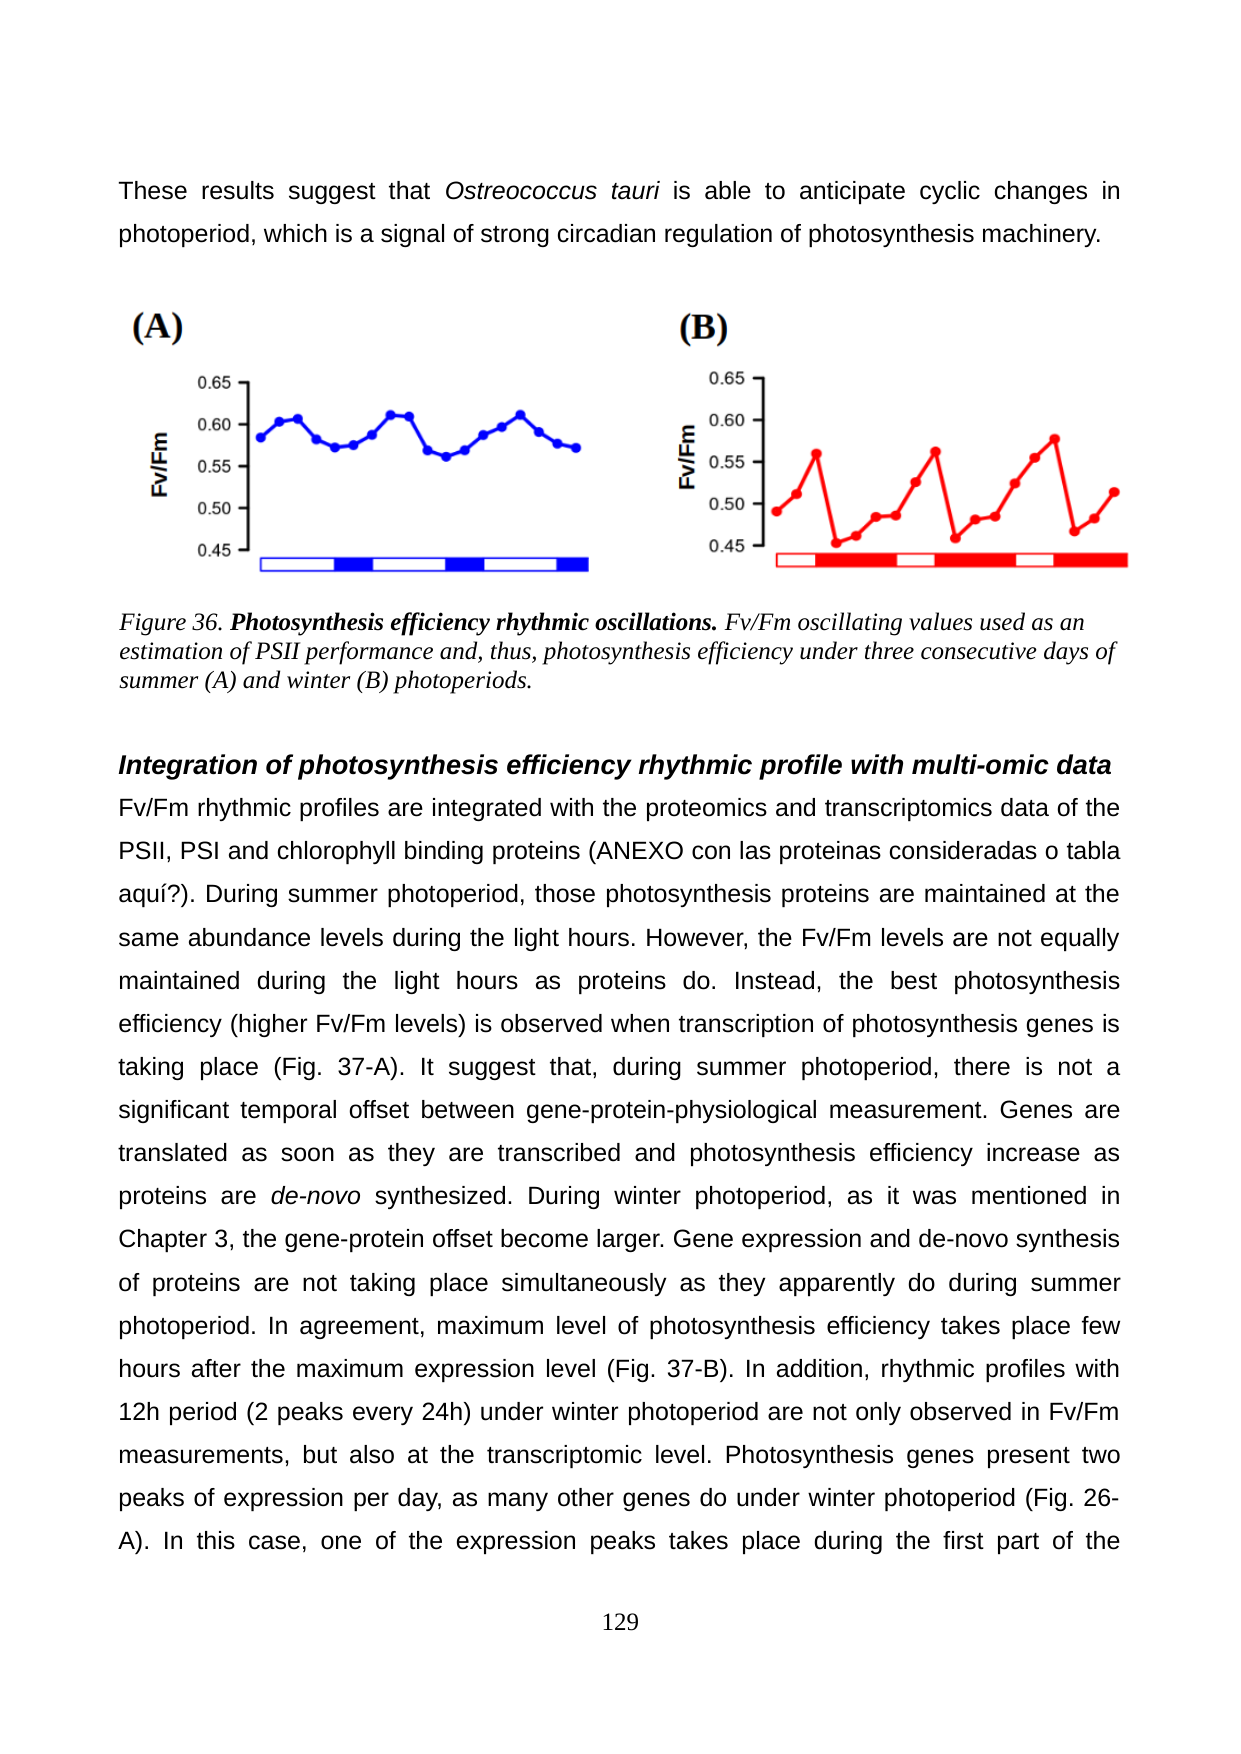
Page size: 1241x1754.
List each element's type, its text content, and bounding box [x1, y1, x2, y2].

picture [119, 294, 1161, 608]
text These results suggest that Ostreococcus tauri is able to anticipate cyclic changes in photoperiod, which is a signal of strong circadian regulation of photosynthesis machinery. [118, 176, 1122, 248]
text Figure 36. Photosynthesis efficiency rhythmic oscillations. Fv/Fm oscillating values used as an estimation of PSII performance and, thus, photosynthesis efficiency under three consecutive days of summer (A) and winter (B) photoperiods. [119, 608, 1160, 693]
subtitle Integration of photosynthesis efficiency rhythmic profile with multi-omic data [118, 749, 1122, 781]
text Fv/Fm rhythmic profiles are integrated with the proteomics and transcriptomics data of the PSII, PSI and chlorophyll binding proteins (ANEXO con las proteinas consideradas o tabla aquí?). During summer photoperiod, those photosynthesis proteins are maintained at the same abundance levels during the light hours. However, the Fv/Fm levels are not equally maintained during the light hours as proteins do. Instead, the best photosynthesis efficiency (higher Fv/Fm levels) is observed when transcription of photosynthesis genes is taking place (Fig. 37-A). It suggest that, during summer photoperiod, there is not a significant temporal offset between gene-protein-physiological measurement. Genes are translated as soon as they are transcribed and photosynthesis efficiency increase as proteins are de-novo synthesized. During winter photoperiod, as it was mentioned in Chapter 3, the gene-protein offset become larger. Gene expression and de-novo synthesis of proteins are not taking place simultaneously as they apparently do during summer photoperiod. In agreement, maximum level of photosynthesis efficiency takes place few hours after the maximum expression level (Fig. 37-B). In addition, rhythmic profiles with 12h period (2 peaks every 24h) under winter photoperiod are not only observed in Fv/Fm measurements, but also at the transcriptomic level. Photosynthesis genes present two peaks of expression per day, as many other genes do under winter photoperiod (Fig. 26-A). In this case, one of the expression peaks takes place during the first part of the [118, 793, 1122, 1555]
